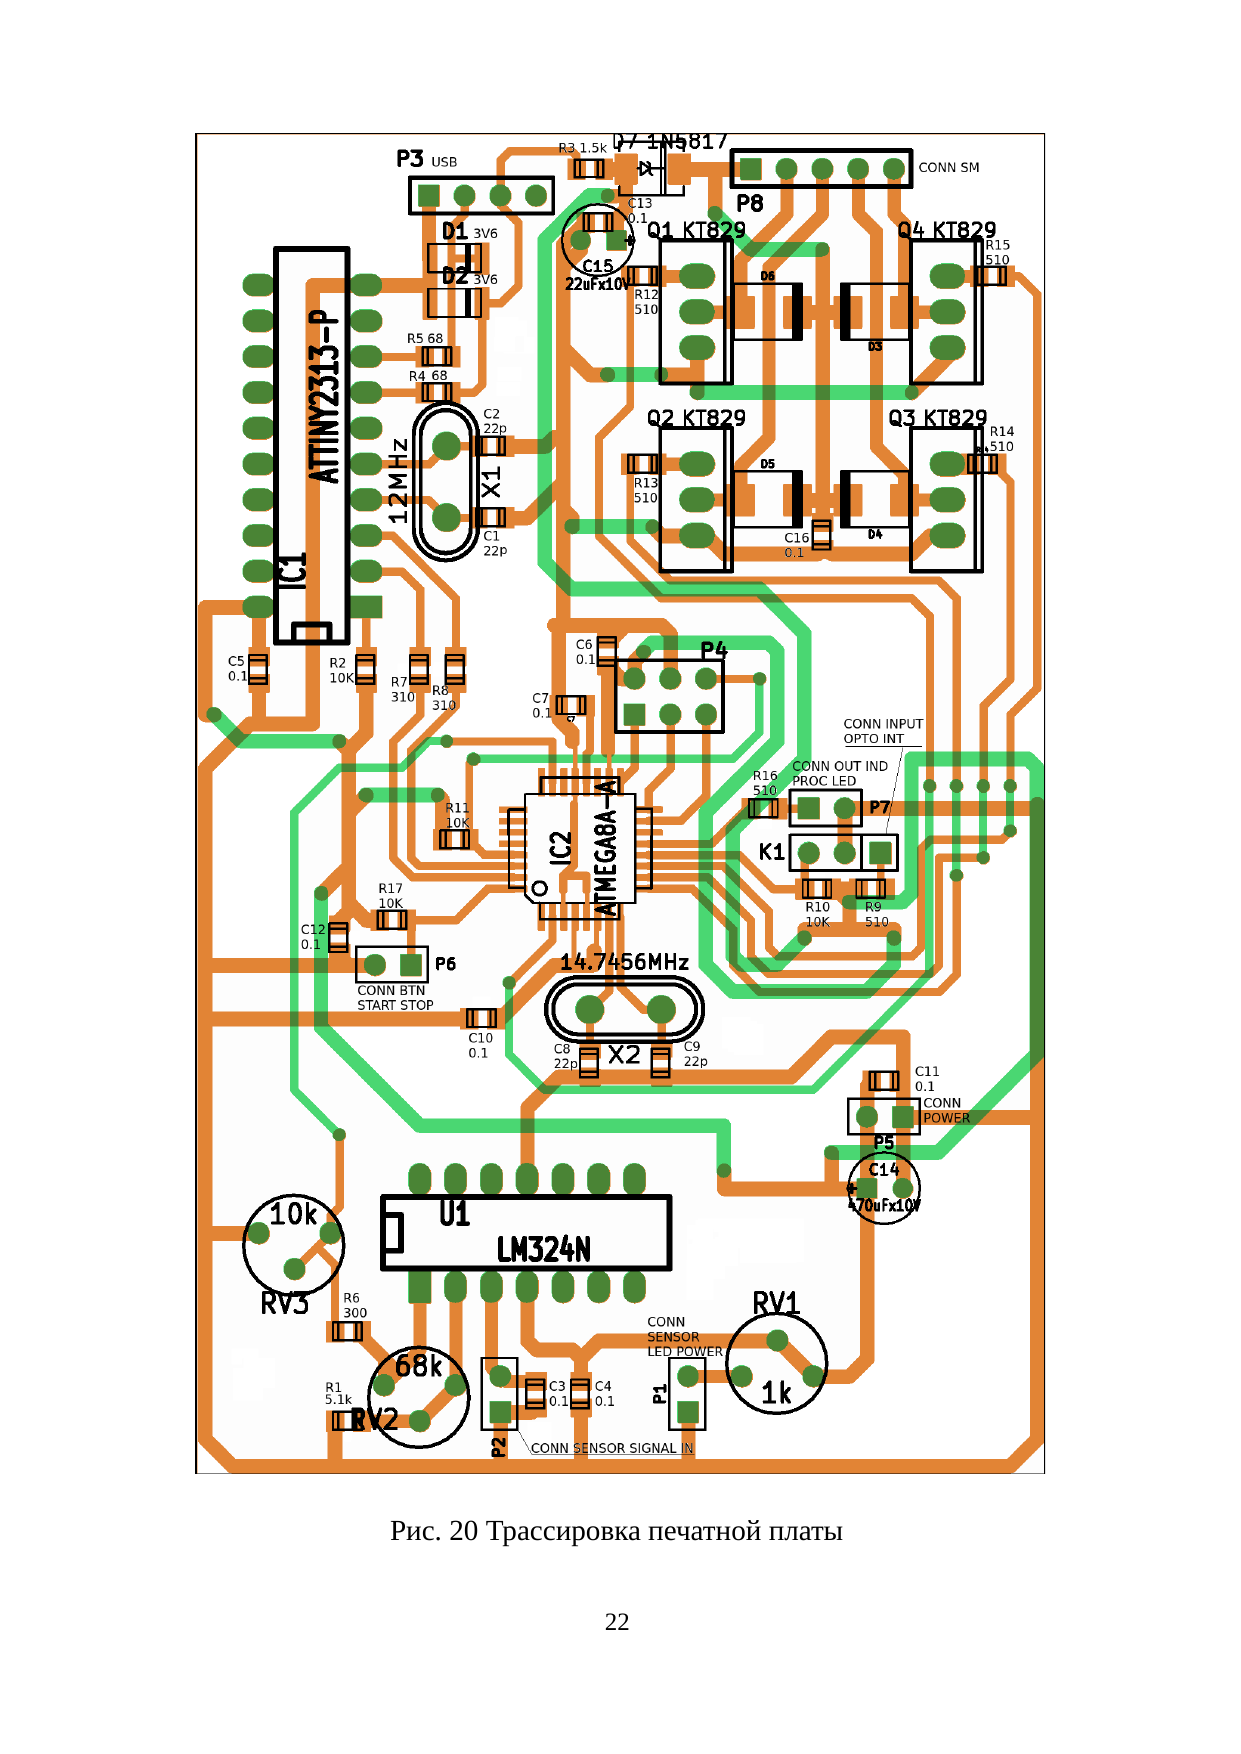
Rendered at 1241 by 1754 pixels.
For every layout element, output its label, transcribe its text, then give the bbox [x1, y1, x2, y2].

picture [195, 133, 1045, 1474]
text Рис. 20 Трассировка печатной платы [118, 1513, 1122, 1546]
